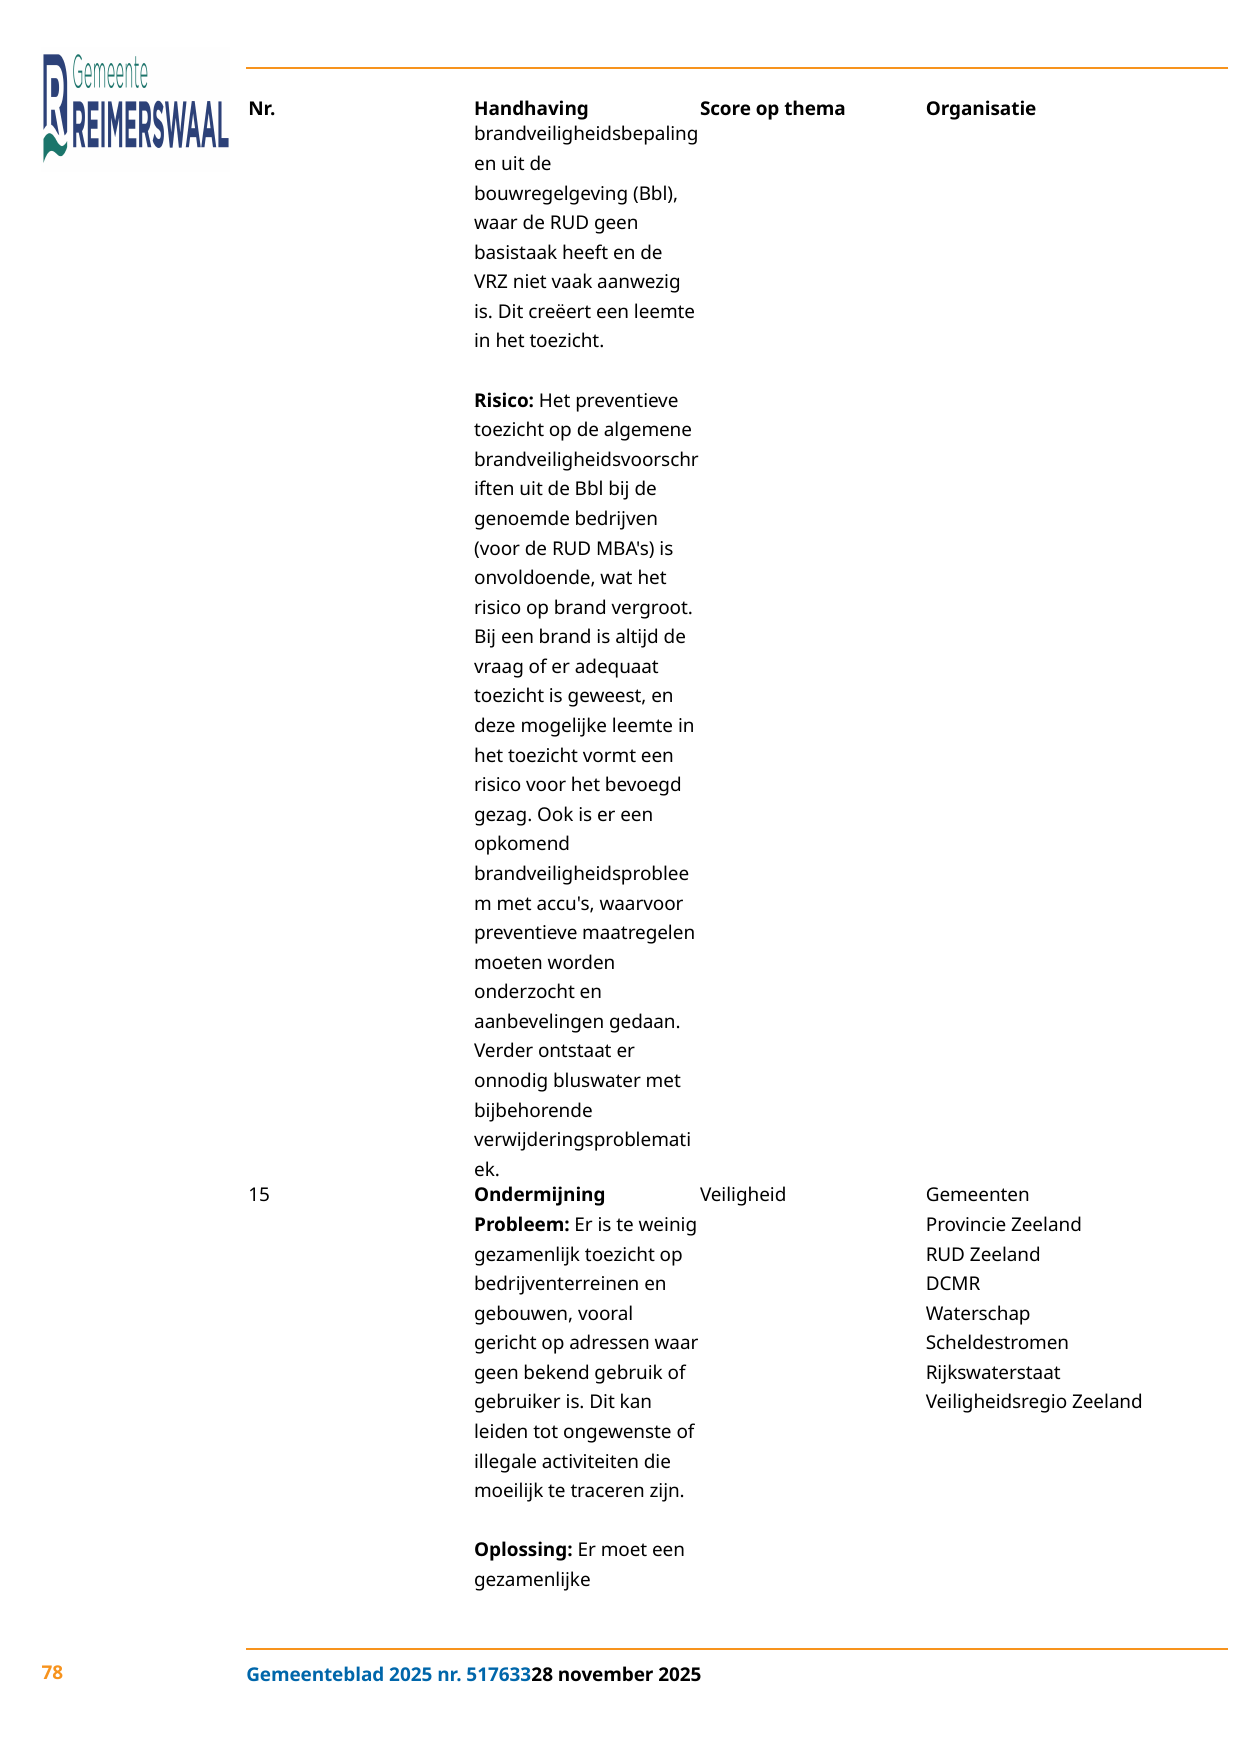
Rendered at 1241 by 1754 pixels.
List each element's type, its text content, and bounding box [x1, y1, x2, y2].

table_header Handhaving [474, 95, 700, 121]
table_cell [248, 121, 474, 1182]
table_cell [700, 121, 926, 1182]
table_header Nr. [248, 95, 474, 121]
table_cell brandveiligheidsbepalingen uit de bouwregelgeving (Bbl), waar de RUD geen basistaak heeft en de VRZ niet vaak aanwezig is. Dit creëert een leemte in het toezicht. Risico: Het preventieve toezicht op de algemene brandveiligheidsvoorschriften uit de Bbl bij de genoemde bedrijven (voor de RUD MBA's) is onvoldoende, wat het risico op brand vergroot. Bij een brand is altijd de vraag of er adequaat toezicht is geweest, en deze mogelijke leemte in het toezicht vormt een risico voor het bevoegd gezag. Ook is er een opkomend brandveiligheidsprobleem met accu's, waarvoor preventieve maatregelen moeten worden onderzocht en aanbevelingen gedaan. Verder ontstaat er onnodig bluswater met bijbehorende verwijderingsproblematiek. [474, 121, 700, 1182]
table_cell [926, 121, 1152, 1182]
table_cell 15 [248, 1182, 474, 1592]
picture [41, 47, 231, 172]
table_cell Ondermijning Probleem: Er is te weinig gezamenlijk toezicht op bedrijventerreinen en gebouwen, vooral gericht op adressen waar geen bekend gebruik of gebruiker is. Dit kan leiden tot ongewenste of illegale activiteiten die moeilijk te traceren zijn. Oplossing: Er moet een gezamenlijke [474, 1182, 700, 1592]
table_header Score op thema [700, 95, 926, 121]
table_cell Veiligheid [700, 1182, 926, 1592]
table_cell Gemeenten Provincie Zeeland RUD Zeeland DCMR Waterschap Scheldestromen Rijkswaterstaat Veiligheidsregio Zeeland [926, 1182, 1152, 1592]
table_header Organisatie [926, 95, 1152, 121]
